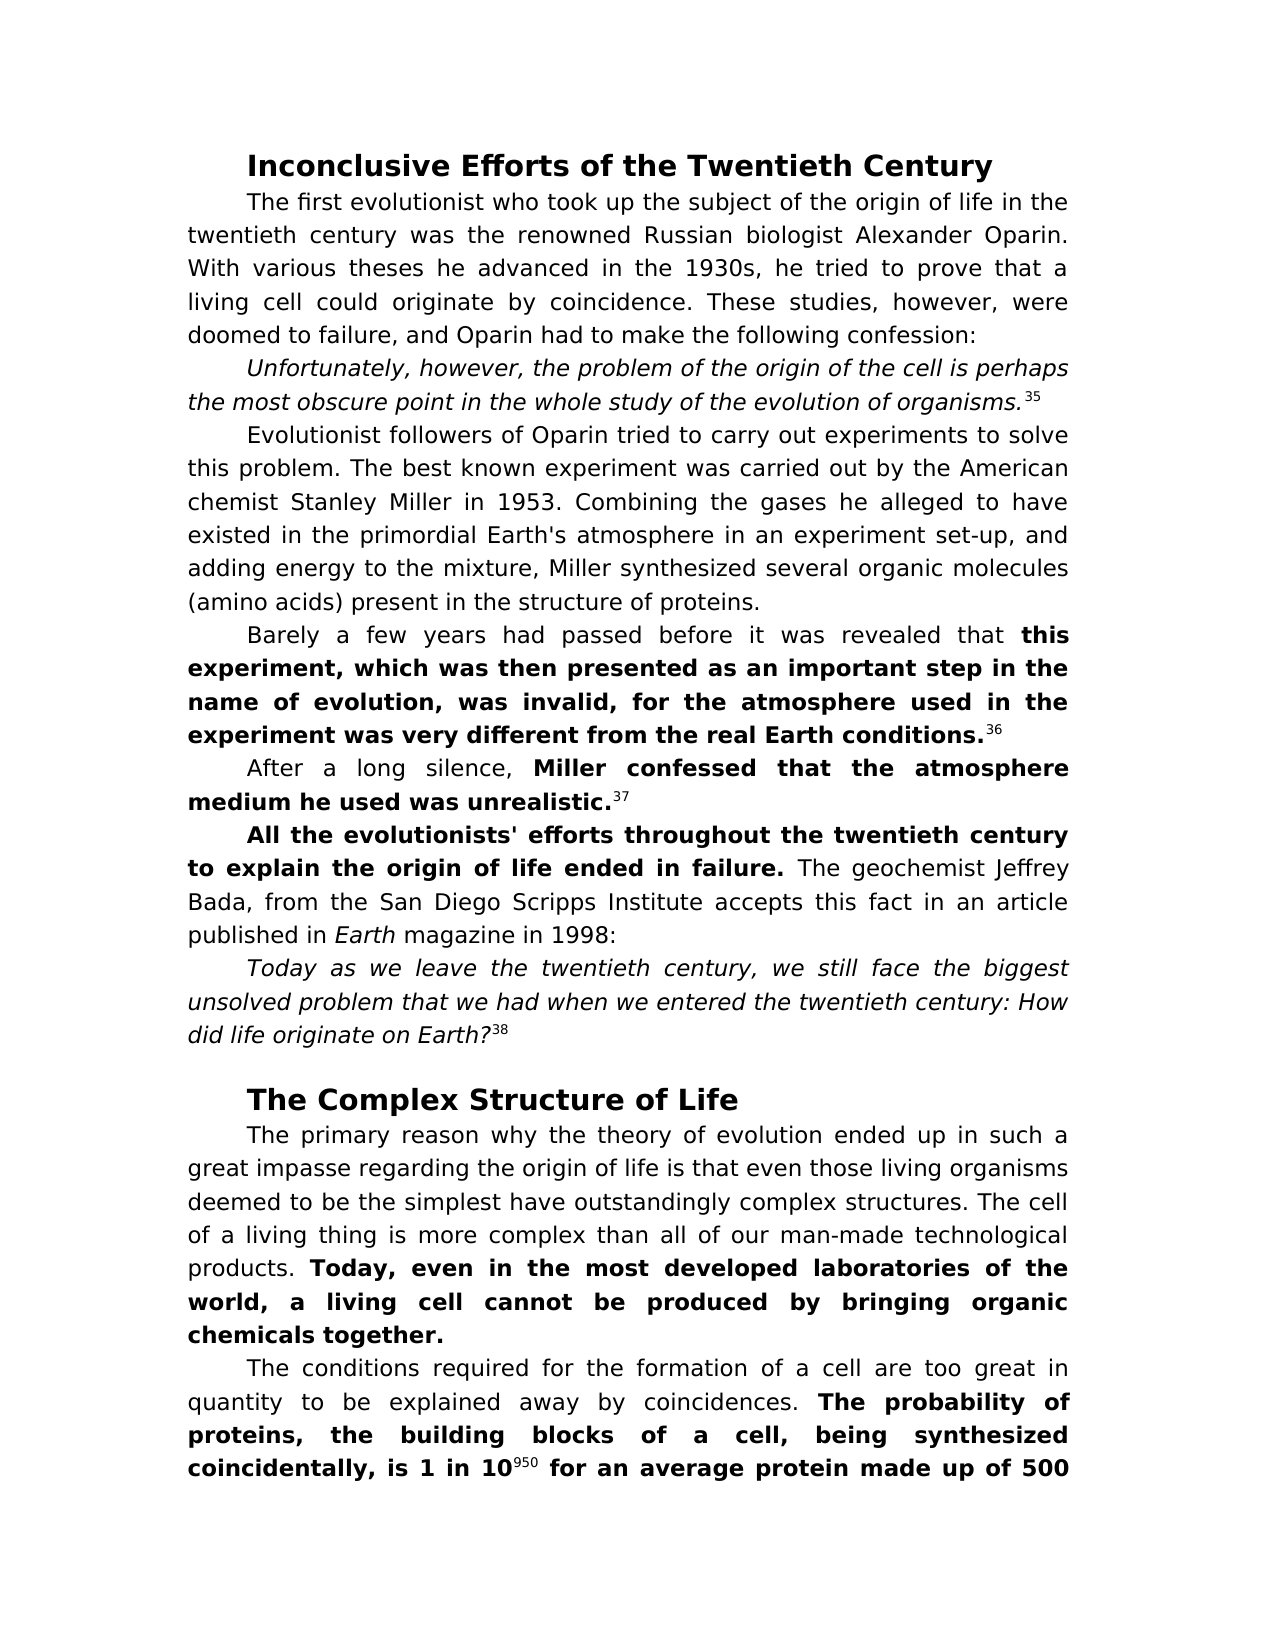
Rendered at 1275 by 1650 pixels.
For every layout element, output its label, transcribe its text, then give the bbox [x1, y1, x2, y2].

text The first evolutionist who took up the subject of the origin of life in the twentieth century was the renowned Russian biologist Alexander Oparin. With various theses he advanced in the 1930s, he tried to prove that a living cell could originate by coincidence. These studies, however, were doomed to failure, and Oparin had to make the following confession: [187, 183, 1070, 350]
text Inconclusive Efforts of the Twentieth Century [187, 150, 1070, 183]
text The primary reason why the theory of evolution ended up in such a great impasse regarding the origin of life is that even those living organisms deemed to be the simplest have outstandingly complex structures. The cell of a living thing is more complex than all of our man-made technological products. Today, even in the most developed laboratories of the world, a living cell cannot be produced by bringing organic chemicals together. [187, 1117, 1070, 1350]
text Evolutionist followers of Oparin tried to carry out experiments to solve this problem. The best known experiment was carried out by the American chemist Stanley Miller in 1953. Combining the gases he alleged to have existed in the primordial Earth's atmosphere in an experiment set-up, and adding energy to the mixture, Miller synthesized several organic molecules (amino acids) present in the structure of proteins. [187, 417, 1070, 617]
text After a long silence, Miller confessed that the atmosphere medium he used was unrealistic.37 [187, 750, 1070, 817]
text Today as we leave the twentieth century, we still face the biggest unsolved problem that we had when we entered the twentieth century: How did life originate on Earth?38 [187, 950, 1070, 1050]
text The conditions required for the formation of a cell are too great in quantity to be explained away by coincidences. The probability of proteins, the building blocks of a cell, being synthesized coincidentally, is 1 in 10950 for an average protein made up of 500 [187, 1350, 1070, 1483]
text Barely a few years had passed before it was revealed that this experiment, which was then presented as an important step in the name of evolution, was invalid, for the atmosphere used in the experiment was very different from the real Earth conditions.36 [187, 617, 1070, 750]
text The Complex Structure of Life [187, 1083, 1070, 1117]
text All the evolutionists' efforts throughout the twentieth century to explain the origin of life ended in failure. The geochemist Jeffrey Bada, from the San Diego Scripps Institute accepts this fact in an article published in Earth magazine in 1998: [187, 817, 1070, 950]
text Unfortunately, however, the problem of the origin of the cell is perhaps the most obscure point in the whole study of the evolution of organisms.35 [187, 350, 1070, 417]
